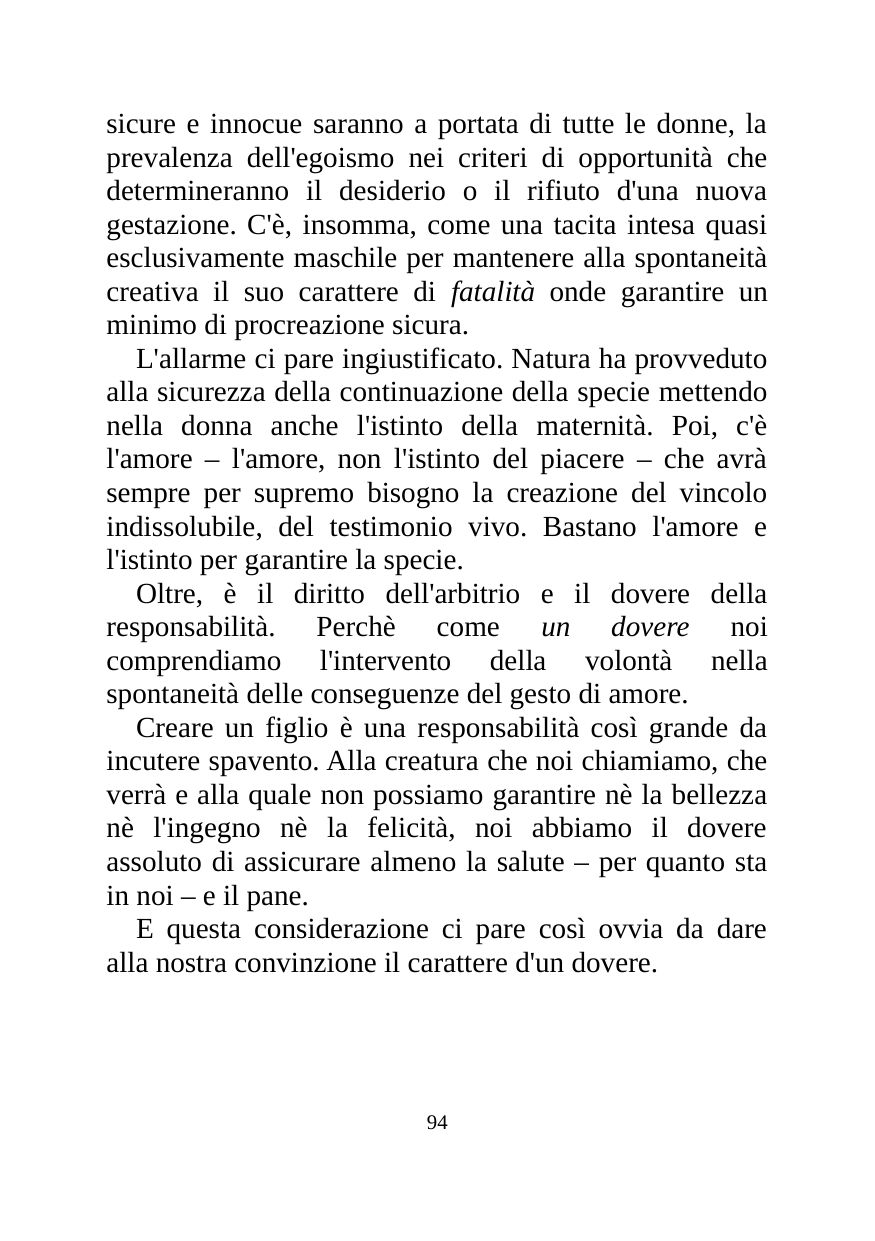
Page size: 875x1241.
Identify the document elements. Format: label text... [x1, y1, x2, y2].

text E questa considerazione ci pare così ovvia da dare alla nostra convinzione il carattere d'un dovere. [106, 911, 768, 978]
text Creare un figlio è una responsabilità così grande da incutere spavento. Alla creatura che noi chiamiamo, che verrà e alla quale non possiamo garantire nè la bellezza nè l'ingegno nè la felicità, noi abbiamo il dovere assoluto di assicurare almeno la salute – per quanto sta in noi – e il pane. [106, 710, 768, 911]
text Oltre, è il diritto dell'arbitrio e il dovere della responsabilità. Perchè come un dovere noi comprendiamo l'intervento della volontà nella spontaneità delle conseguenze del gesto di amore. [106, 576, 768, 710]
text sicure e innocue saranno a portata di tutte le donne, la prevalenza dell'egoismo nei criteri di opportunità che determineranno il desiderio o il rifiuto d'una nuova gestazione. C'è, insomma, come una tacita intesa quasi esclusivamente maschile per mantenere alla spontaneità creativa il suo carattere di fatalità onde garantire un minimo di procreazione sicura. [106, 106, 768, 341]
text L'allarme ci pare ingiustificato. Natura ha provveduto alla sicurezza della continuazione della specie mettendo nella donna anche l'istinto della maternità. Poi, c'è l'amore – l'amore, non l'istinto del piacere – che avrà sempre per supremo bisogno la creazione del vincolo indissolubile, del testimonio vivo. Bastano l'amore e l'istinto per garantire la specie. [106, 341, 768, 576]
